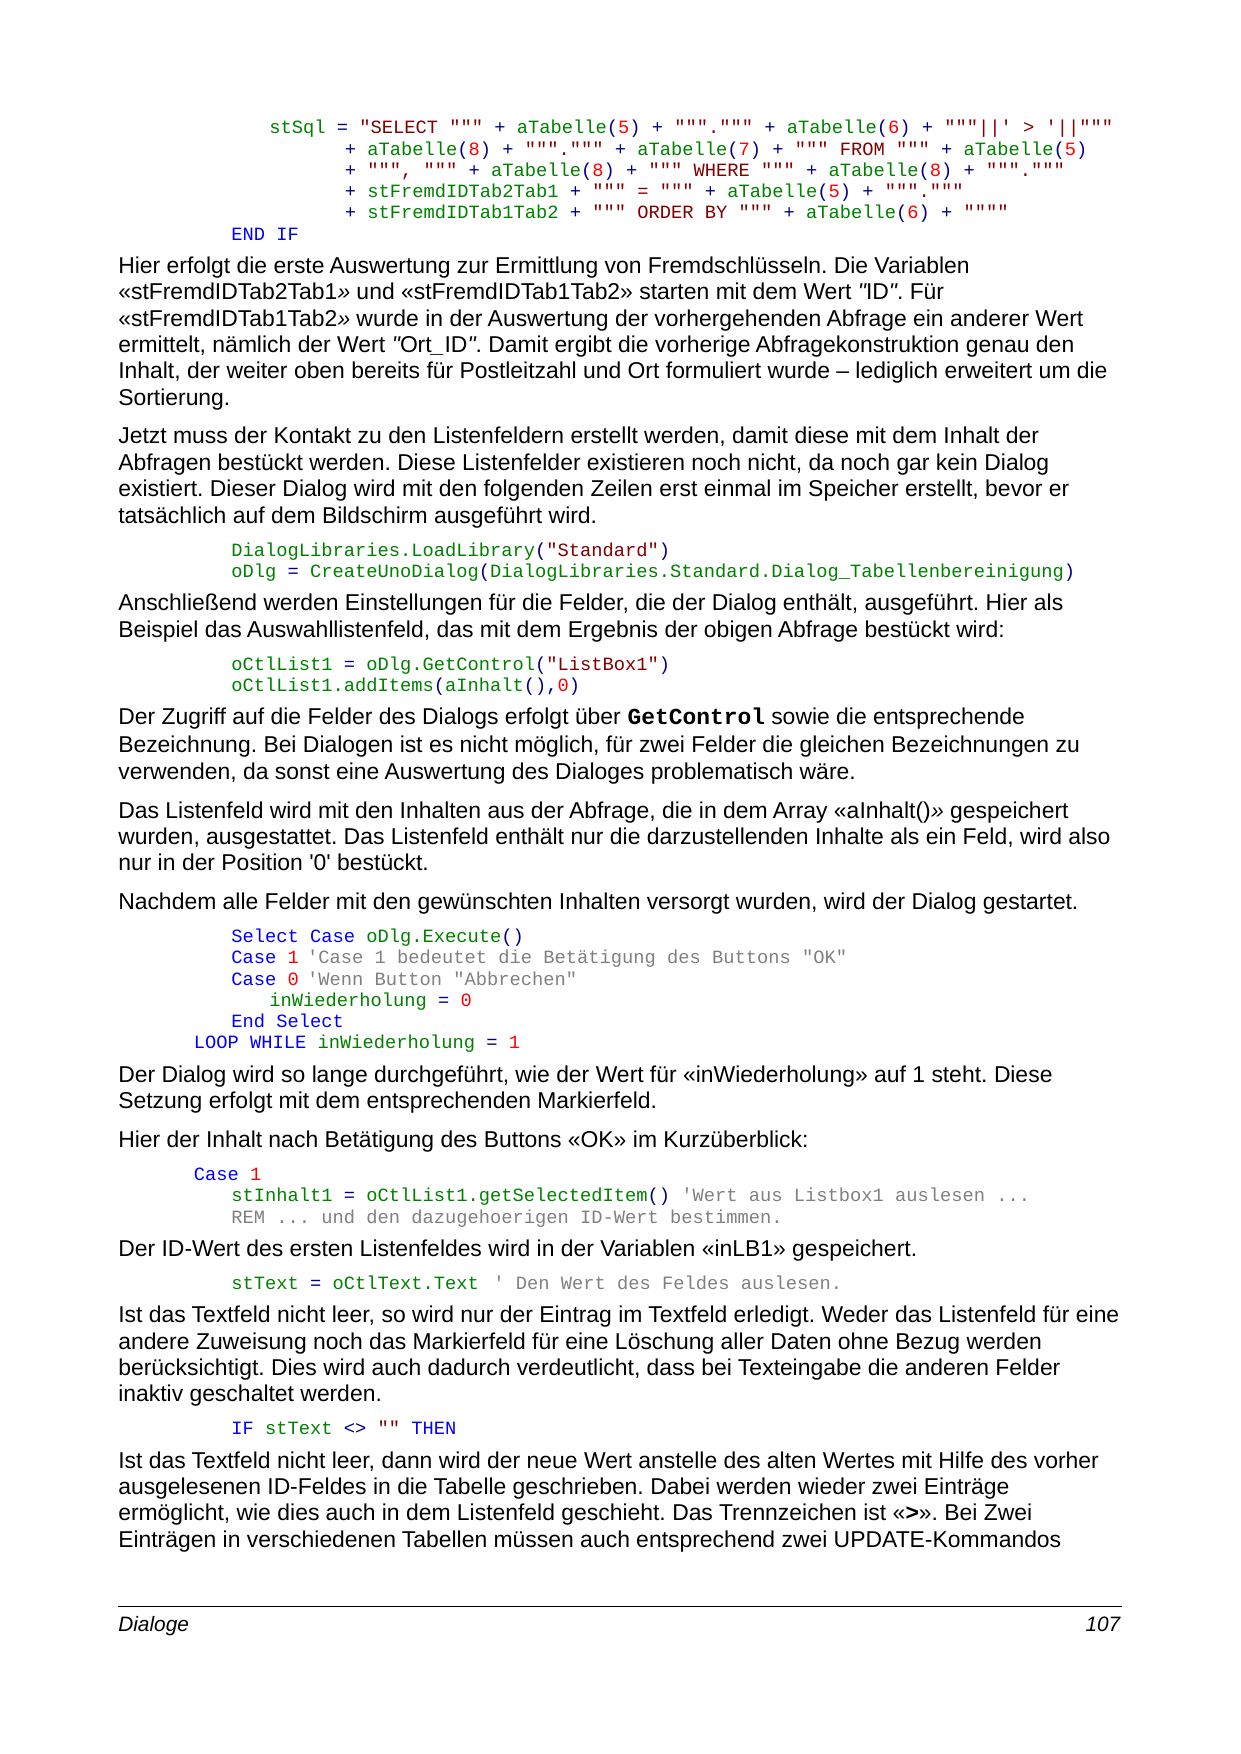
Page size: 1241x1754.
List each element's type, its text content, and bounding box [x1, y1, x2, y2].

text Case 1 [156, 1165, 1122, 1186]
text oDlg = CreateUnoDialog(DialogLibraries.Standard.Dialog_Tabellenbereinigung) [156, 562, 1122, 583]
text IF stText <> "" THEN [156, 1419, 1122, 1440]
text Hier erfolgt die erste Auswertung zur Ermittlung von Fremdschlüsseln. Die Variablen «stFremdIDTab2Tab1» und «stFremdIDTab1Tab2» starten mit dem Wert "ID". Für «stFremdIDTab1Tab2» wurde in der Auswertung der vorhergehenden Abfrage ein anderer Wert ermittelt, nämlich der Wert "Ort_ID". Damit ergibt die vorherige Abfragekonstruktion genau den Inhalt, der weiter oben bereits für Postleitzahl und Ort formuliert wurde – lediglich erweitert um die Sortierung. [118, 252, 1122, 410]
text Case 0 'Wenn Button "Abbrechen" [156, 969, 1122, 991]
text Jetzt muss der Kontakt zu den Listenfeldern erstellt werden, damit diese mit dem Inhalt der Abfragen bestückt werden. Diese Listenfelder existieren noch nicht, da noch gar kein Dialog existiert. Dieser Dialog wird mit den folgenden Zeilen erst einmal im Speicher erstellt, bevor er tatsächlich auf dem Bildschirm ausgeführt wird. [118, 422, 1122, 528]
text Der ID-Wert des ersten Listenfeldes wird in der Variablen «inLB1» gespeichert. [118, 1235, 1122, 1261]
text stInhalt1 = oCtlList1.getSelectedItem() 'Wert aus Listbox1 auslesen ... [156, 1186, 1122, 1207]
text Hier der Inhalt nach Betätigung des Buttons «OK» im Kurzüberblick: [118, 1126, 1122, 1152]
text END IF [156, 224, 1122, 246]
text stText = oCtlText.Text ' Den Wert des Feldes auslesen. [156, 1274, 1122, 1295]
text End Select [156, 1012, 1122, 1033]
text inWiederholung = 0 [156, 991, 1122, 1012]
text LOOP WHILE inWiederholung = 1 [156, 1033, 1122, 1054]
text Das Listenfeld wird mit den Inhalten aus der Abfrage, die in dem Array «aInhalt()» gespeichert wurden, ausgestattet. Das Listenfeld enthält nur die darzustellenden Inhalte als ein Feld, wird also nur in der Position '0' bestückt. [118, 797, 1122, 876]
text oCtlList1.addItems(aInhalt(),0) [156, 676, 1122, 697]
text Anschließend werden Einstellungen für die Felder, die der Dialog enthält, ausgeführt. Hier als Beispiel das Auswahllistenfeld, das mit dem Ergebnis der obigen Abfrage bestückt wird: [118, 589, 1122, 642]
text Ist das Textfeld nicht leer, dann wird der neue Wert anstelle des alten Wertes mit Hilfe des vorher ausgelesenen ID-Feldes in die Tabelle geschrieben. Dabei werden wieder zwei Einträge ermöglicht, wie dies auch in dem Listenfeld geschieht. Das Trennzeichen ist «>». Bei Zwei Einträgen in verschiedenen Tabellen müssen auch entsprechend zwei UPDATE-Kommandos [118, 1447, 1122, 1552]
text REM ... und den dazugehoerigen ID-Wert bestimmen. [156, 1207, 1122, 1229]
text stSql = "SELECT """ + aTabelle(5) + """.""" + aTabelle(6) + """||' > '||""" + aTabelle(8) + """.""" + aTabelle(7) + """ FROM """ + aTabelle(5) + """, """ + aTabelle(8) + """ WHERE """ + aTabelle(8) + """.""" + stFremdIDTab2Tab1 + """ = """ + aTabelle(5) + """.""" + stFremdIDTab1Tab2 + """ ORDER BY """ + aTabelle(6) + """" [156, 118, 1122, 224]
text Der Dialog wird so lange durchgeführt, wie der Wert für «inWiederholung» auf 1 steht. Diese Setzung erfolgt mit dem entsprechenden Markierfeld. [118, 1061, 1122, 1113]
text Case 1 'Case 1 bedeutet die Betätigung des Buttons "OK" [156, 948, 1122, 969]
text Der Zugriff auf die Felder des Dialogs erfolgt über GetControl sowie die entsprechende Bezeichnung. Bei Dialogen ist es nicht möglich, für zwei Felder die gleichen Bezeichnungen zu verwenden, da sonst eine Auswertung des Dialoges problematisch wäre. [118, 703, 1122, 784]
text Select Case oDlg.Execute() [156, 927, 1122, 948]
text oCtlList1 = oDlg.GetControl("ListBox1") [156, 654, 1122, 676]
text Ist das Textfeld nicht leer, so wird nur der Eintrag im Textfeld erledigt. Weder das Listenfeld für eine andere Zuweisung noch das Markierfeld für eine Löschung aller Daten ohne Bezug werden berücksichtigt. Dies wird auch dadurch verdeutlicht, dass bei Texteingabe die anderen Felder inaktiv geschaltet werden. [118, 1301, 1122, 1407]
text DialogLibraries.LoadLibrary("Standard") [156, 540, 1122, 562]
text Nachdem alle Felder mit den gewünschten Inhalten versorgt wurden, wird der Dialog gestartet. [118, 888, 1122, 914]
